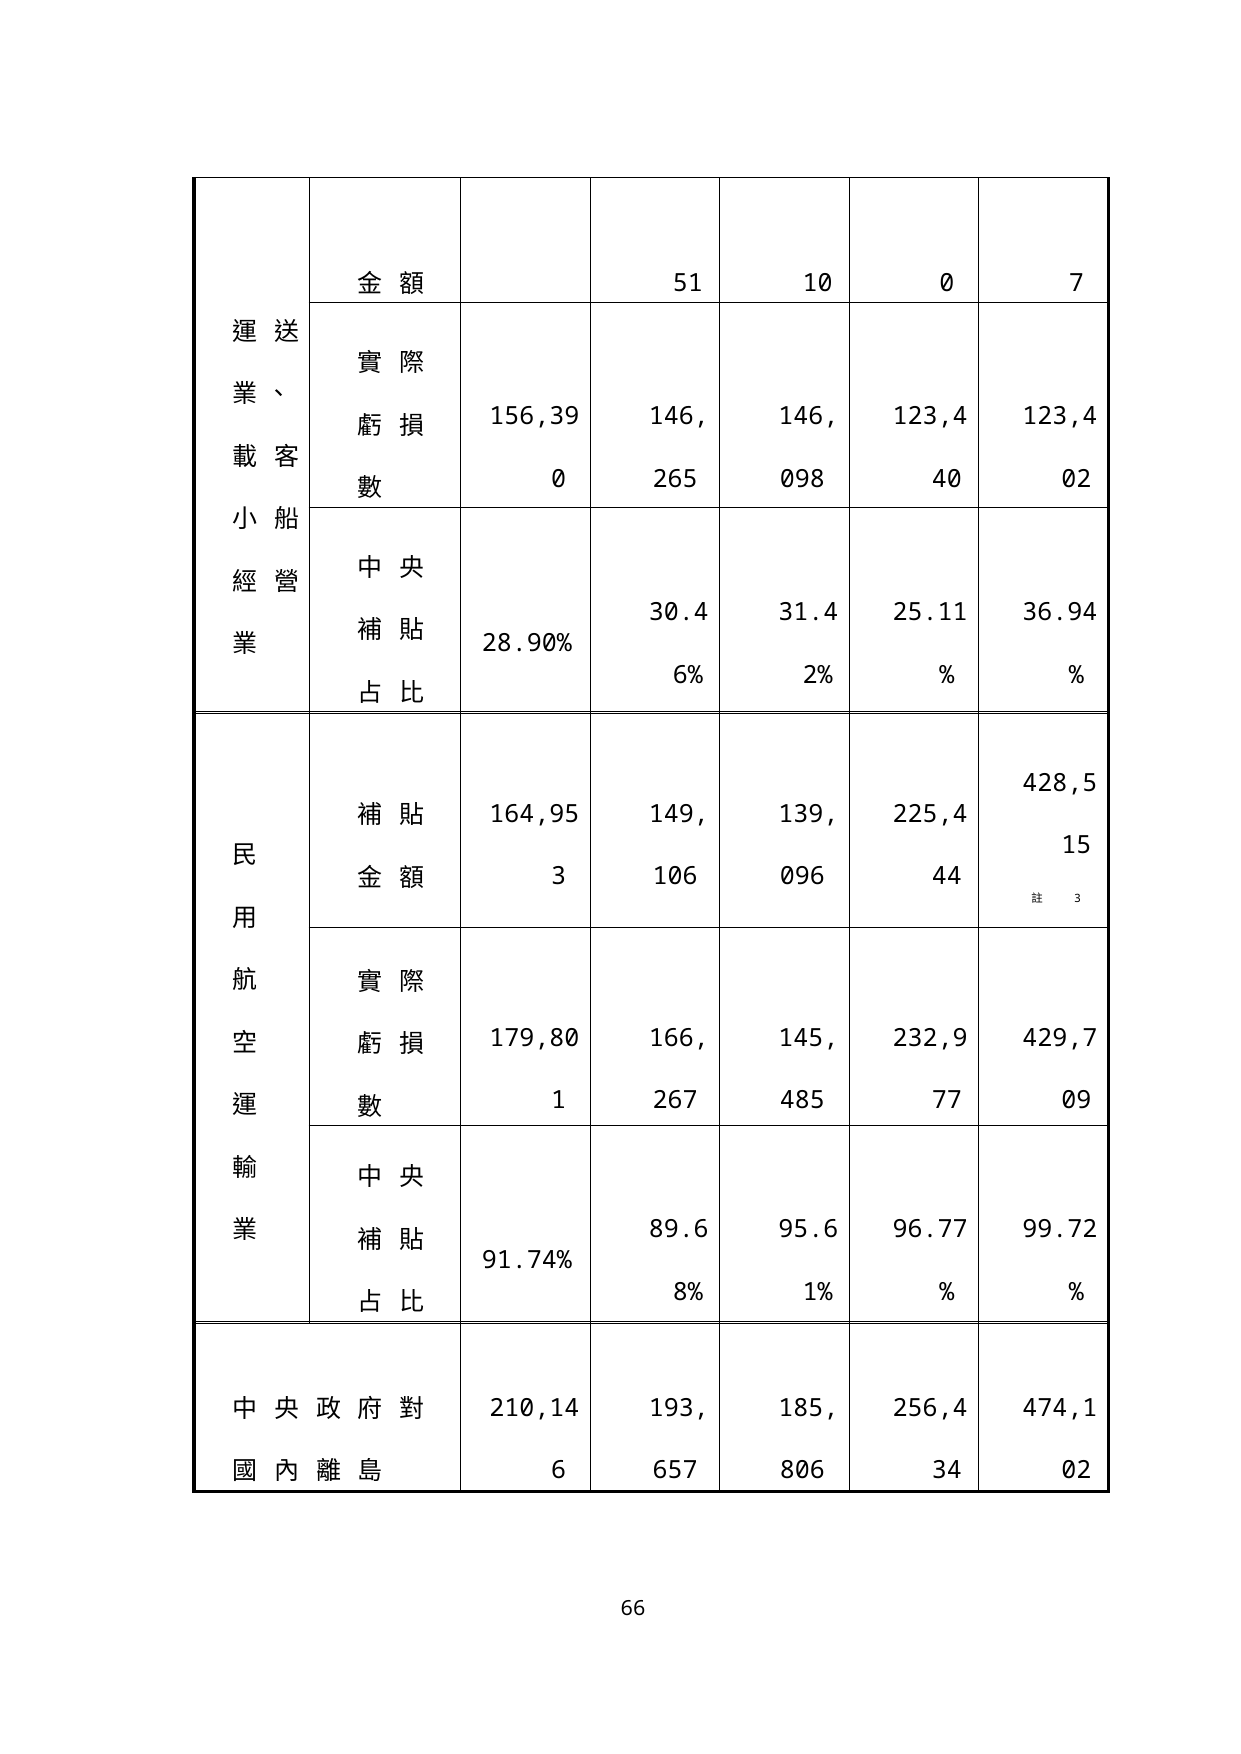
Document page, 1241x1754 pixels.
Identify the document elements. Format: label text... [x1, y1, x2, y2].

table_cell 474,102 [979, 1324, 1107, 1490]
table_cell 156,390 [461, 303, 590, 507]
table_cell 166,267 [591, 928, 719, 1125]
table_cell 164,953 [461, 714, 590, 927]
table_cell 補貼金額 [310, 714, 460, 927]
table_cell 149,106 [591, 714, 719, 927]
table_cell 256,434 [850, 1324, 978, 1490]
table_cell 30.46% [591, 508, 719, 711]
table_cell 運送業、載客小船經營業 [196, 178, 309, 711]
table_cell 實際虧損數 [310, 303, 460, 507]
table_cell 91.74% [461, 1126, 590, 1321]
table_cell 25.11% [850, 508, 978, 711]
table_cell 0 [850, 178, 978, 302]
table_cell 31.42% [720, 508, 849, 711]
table_cell 金額 [310, 178, 460, 302]
table_cell 210,146 [461, 1324, 590, 1490]
table_cell 232,977 [850, 928, 978, 1125]
table_cell 99.72% [979, 1126, 1107, 1321]
table_cell 7 [979, 178, 1107, 302]
table_cell 96.77% [850, 1126, 978, 1321]
table_cell 實際虧損數 [310, 928, 460, 1125]
table_cell 179,801 [461, 928, 590, 1125]
table_cell 146,265 [591, 303, 719, 507]
table_cell 89.68% [591, 1126, 719, 1321]
table_cell 中央補貼占比 [310, 508, 460, 711]
table_cell 123,440 [850, 303, 978, 507]
table_cell 193,657 [591, 1324, 719, 1490]
table_cell 429,709 [979, 928, 1107, 1125]
table_cell 中央政府對國內離島 [196, 1324, 460, 1490]
table_cell 36.94% [979, 508, 1107, 711]
table_cell 428,515註3 [979, 714, 1107, 927]
table_cell 225,444 [850, 714, 978, 927]
table_cell 51 [591, 178, 719, 302]
table_cell 123,402 [979, 303, 1107, 507]
table_cell 28.90% [461, 508, 590, 711]
table_cell 95.61% [720, 1126, 849, 1321]
table_cell 10 [720, 178, 849, 302]
table_cell 139,096 [720, 714, 849, 927]
table_cell 146,098 [720, 303, 849, 507]
table_cell 145,485 [720, 928, 849, 1125]
table_cell 民用航空運輸業 [196, 714, 309, 1321]
table_cell [461, 178, 590, 302]
table_cell 185,806 [720, 1324, 849, 1490]
table_cell 中央補貼占比 [310, 1126, 460, 1321]
